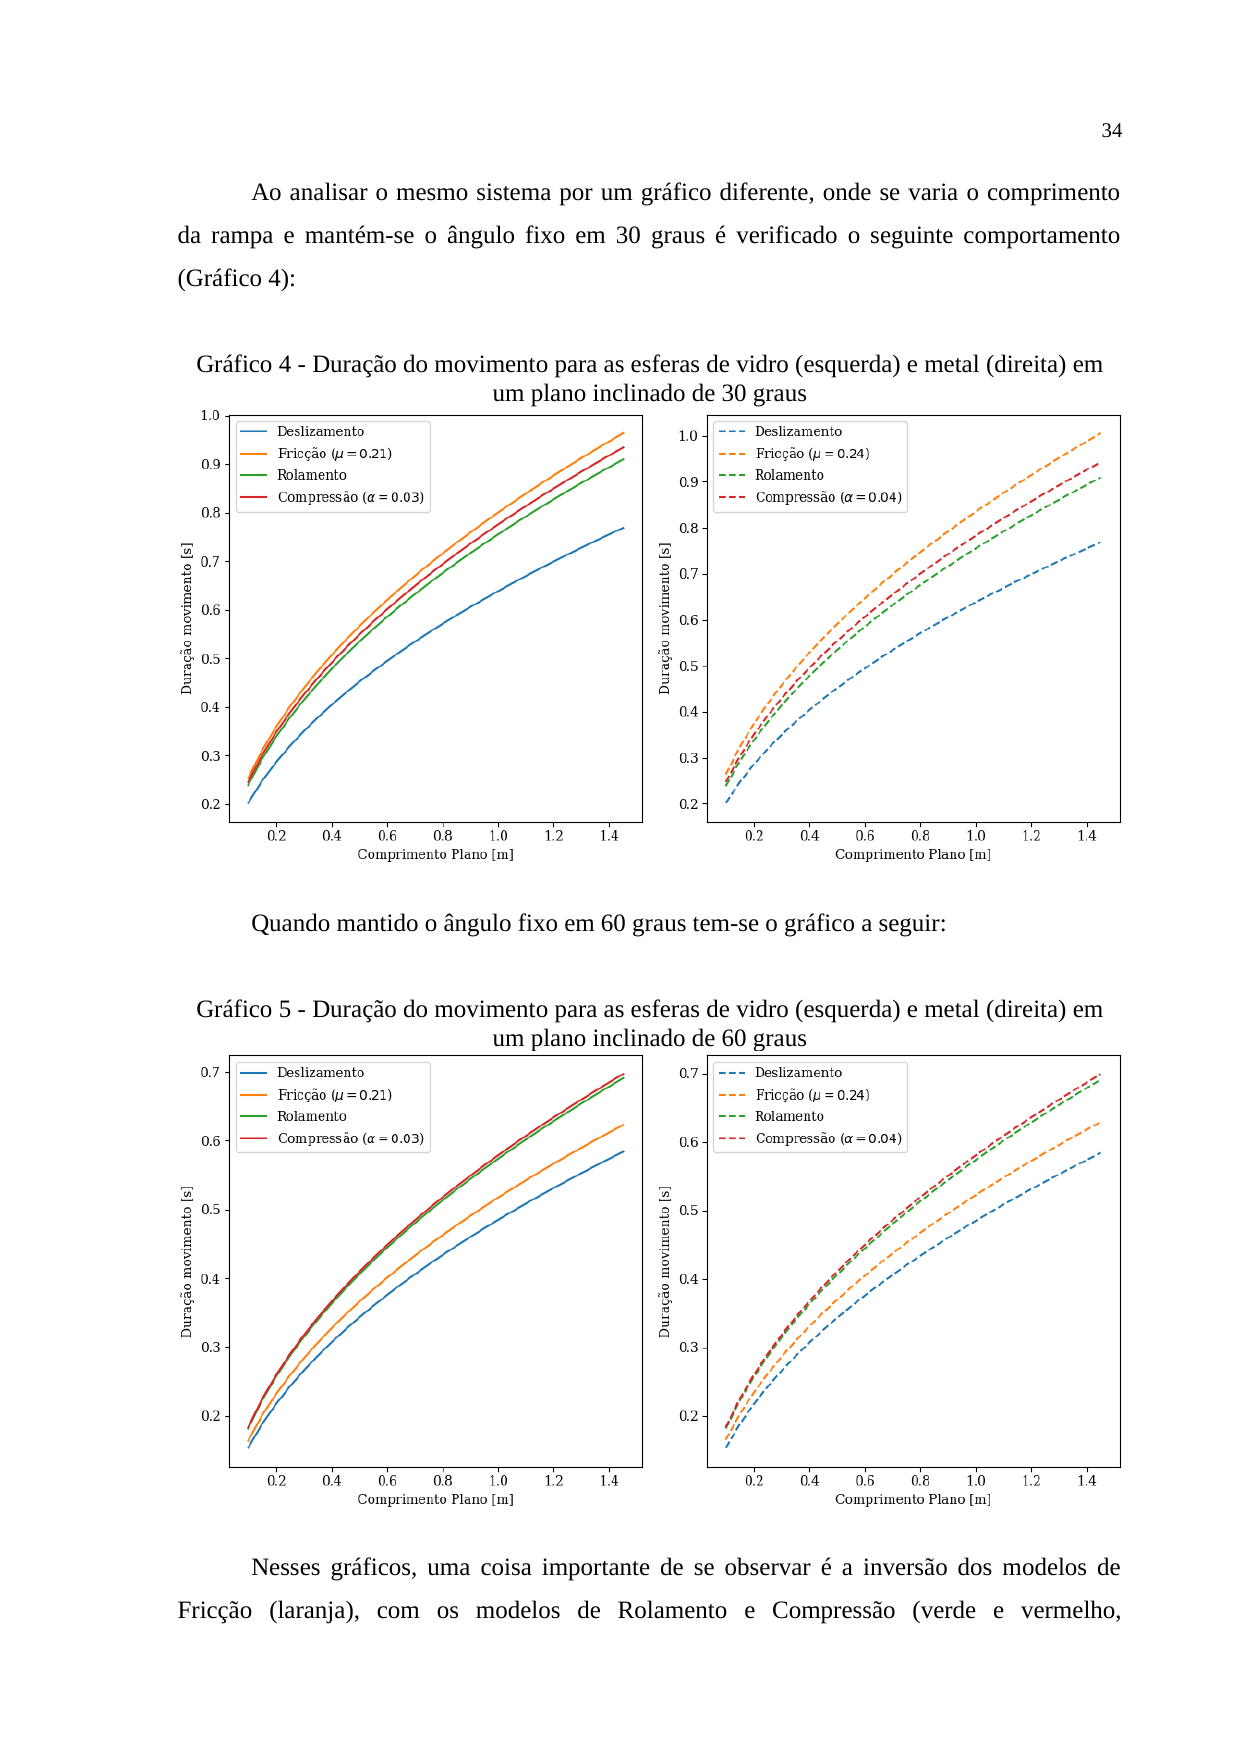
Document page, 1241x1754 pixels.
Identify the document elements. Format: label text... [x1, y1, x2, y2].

text Nesses gráficos, uma coisa importante de se observar é a inversão dos modelos de Fricção (laranja), com os modelos de Rolamento e Compressão (verde e vermelho, [177, 1552, 1122, 1624]
picture [177, 1051, 1123, 1510]
text Ao analisar o mesmo sistema por um gráfico diferente, onde se varia o comprimento da rampa e mantém-se o ângulo fixo em 30 graus é verificado o seguinte comportamento (Gráfico 4): [177, 177, 1122, 292]
picture [177, 407, 1123, 865]
text Quando mantido o ângulo fixo em 60 graus tem-se o gráfico a seguir: [177, 908, 1122, 937]
text Gráfico 5 - Duração do movimento para as esferas de vidro (esquerda) e metal (direita) em um plano inclinado de 60 graus [177, 994, 1122, 1051]
text Gráfico 4 - Duração do movimento para as esferas de vidro (esquerda) e metal (direita) em um plano inclinado de 30 graus [177, 349, 1122, 407]
